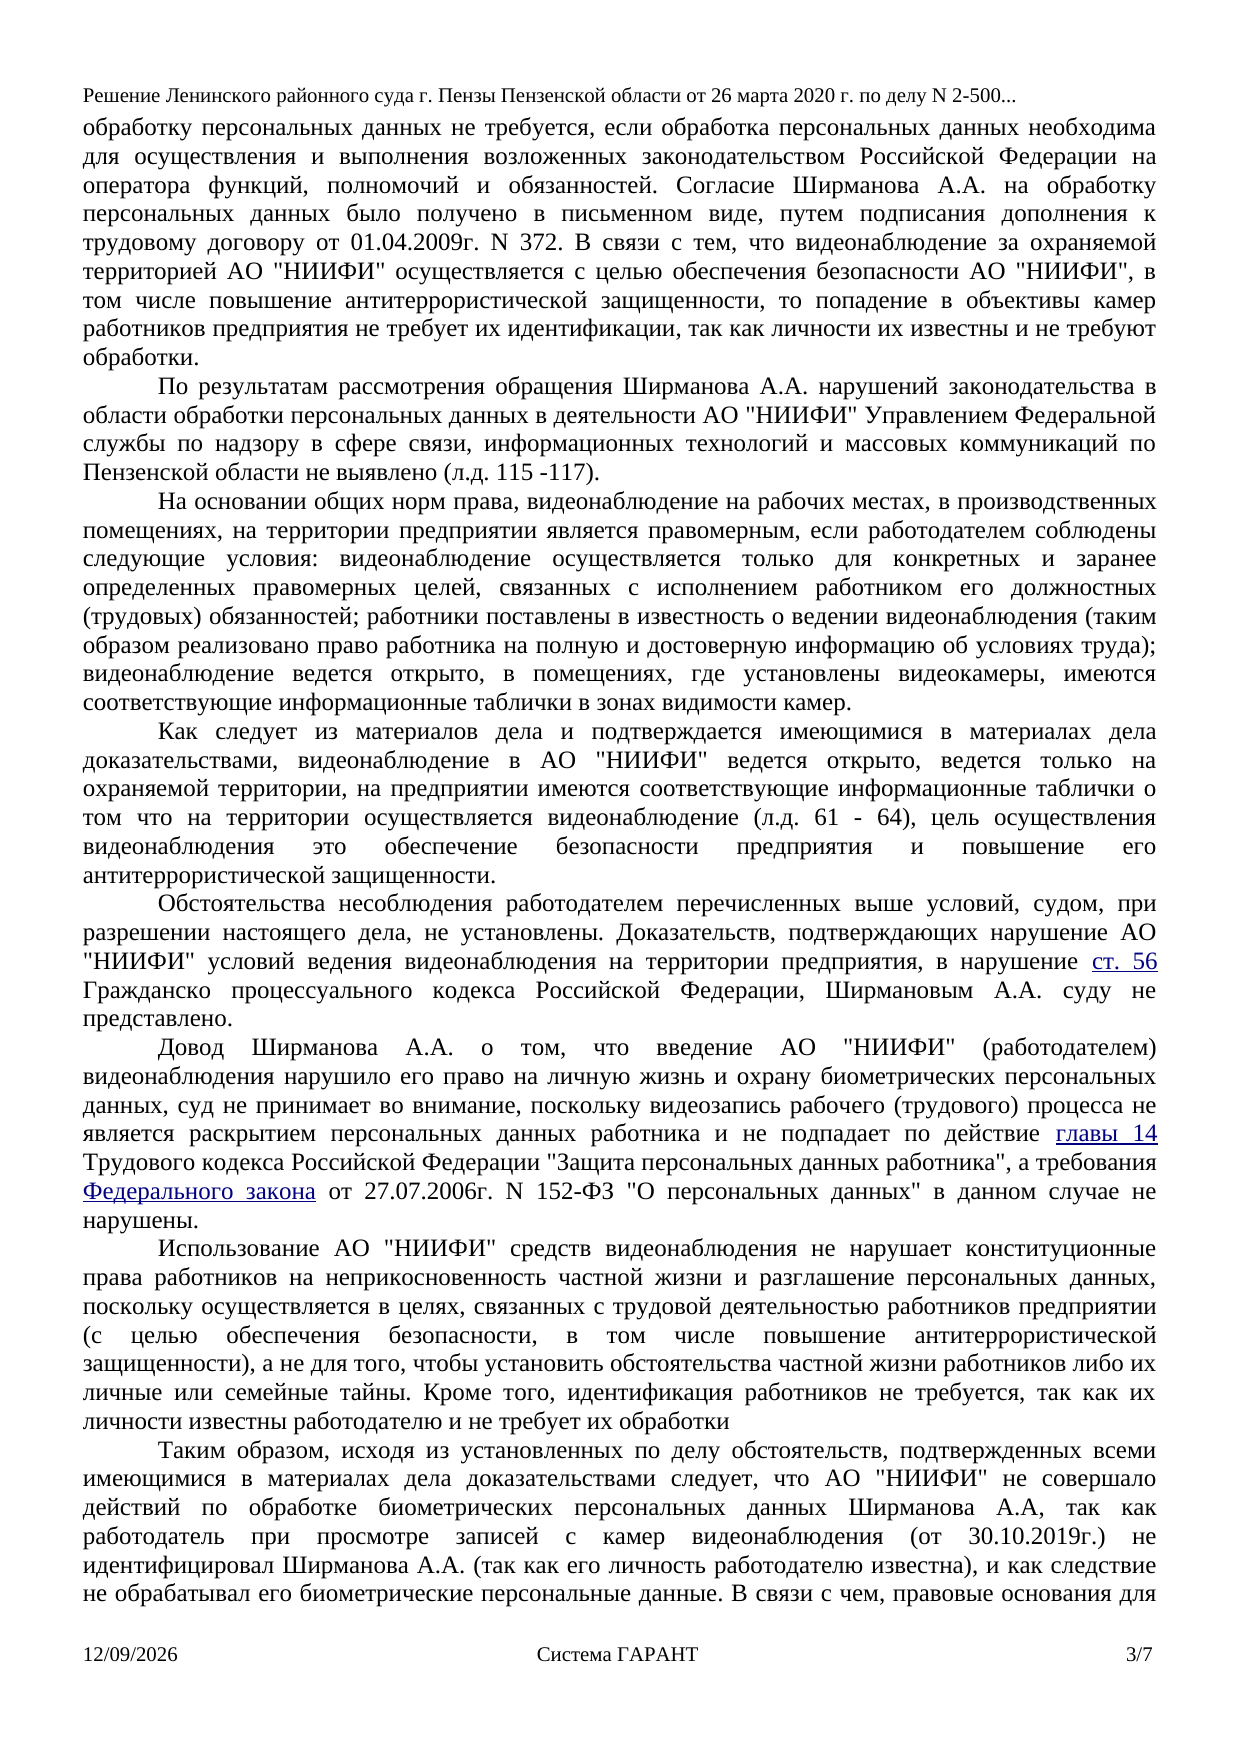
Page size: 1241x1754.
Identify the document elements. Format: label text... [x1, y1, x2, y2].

text Довод Ширманова А.А. о том, что введение АО "НИИФИ" (работодателем) видеонаблюдения нарушило его право на личную жизнь и охрану биометрических персональных данных, суд не принимает во внимание, поскольку видеозапись рабочего (трудового) процесса не является раскрытием персональных данных работника и не подпадает по действие главы 14 Трудового кодекса Российской Федерации "Защита персональных данных работника", а требования Федерального закона от 27.07.2006г. N 152-ФЗ "О персональных данных" в данном случае не нарушены. [83, 1032, 1157, 1233]
text Использование АО "НИИФИ" средств видеонаблюдения не нарушает конституционные права работников на неприкосновенность частной жизни и разглашение персональных данных, поскольку осуществляется в целях, связанных с трудовой деятельностью работников предприятии (с целью обеспечения безопасности, в том числе повышение антитеррористической защищенности), а не для того, чтобы установить обстоятельства частной жизни работников либо их личные или семейные тайны. Кроме того, идентификация работников не требуется, так как их личности известны работодателю и не требует их обработки [83, 1233, 1157, 1435]
text обработку персональных данных не требуется, если обработка персональных данных необходима для осуществления и выполнения возложенных законодательством Российской Федерации на оператора функций, полномочий и обязанностей. Согласие Ширманова А.А. на обработку персональных данных было получено в письменном виде, путем подписания дополнения к трудовому договору от 01.04.2009г. N 372. В связи с тем, что видеонаблюдение за охраняемой территорией АО "НИИФИ" осуществляется с целью обеспечения безопасности АО "НИИФИ", в том числе повышение антитеррористической защищенности, то попадение в объективы камер работников предприятия не требует их идентификации, так как личности их известны и не требуют обработки. [83, 112, 1157, 371]
text Как следует из материалов дела и подтверждается имеющимися в материалах дела доказательствами, видеонаблюдение в АО "НИИФИ" ведется открыто, ведется только на охраняемой территории, на предприятии имеются соответствующие информационные таблички о том что на территории осуществляется видеонаблюдение (л.д. 61 - 64), цель осуществления видеонаблюдения это обеспечение безопасности предприятия и повышение его антитеррористической защищенности. [83, 716, 1157, 888]
text По результатам рассмотрения обращения Ширманова А.А. нарушений законодательства в области обработки персональных данных в деятельности АО "НИИФИ" Управлением Федеральной службы по надзору в сфере связи, информационных технологий и массовых коммуникаций по Пензенской области не выявлено (л.д. 115 -117). [83, 371, 1157, 486]
text Таким образом, исходя из установленных по делу обстоятельств, подтвержденных всеми имеющимися в материалах дела доказательствами следует, что АО "НИИФИ" не совершало действий по обработке биометрических персональных данных Ширманова А.А, так как работодатель при просмотре записей с камер видеонаблюдения (от 30.10.2019г.) не идентифицировал Ширманова А.А. (так как его личность работодателю известна), и как следствие не обрабатывал его биометрические персональные данные. В связи с чем, правовые основания для [83, 1435, 1157, 1607]
text На основании общих норм права, видеонаблюдение на рабочих местах, в производственных помещениях, на территории предприятии является правомерным, если работодателем соблюдены следующие условия: видеонаблюдение осуществляется только для конкретных и заранее определенных правомерных целей, связанных с исполнением работником его должностных (трудовых) обязанностей; работники поставлены в известность о ведении видеонаблюдения (таким образом реализовано право работника на полную и достоверную информацию об условиях труда); видеонаблюдение ведется открыто, в помещениях, где установлены видеокамеры, имеются соответствующие информационные таблички в зонах видимости камер. [83, 486, 1157, 716]
text Обстоятельства несоблюдения работодателем перечисленных выше условий, судом, при разрешении настоящего дела, не установлены. Доказательств, подтверждающих нарушение АО "НИИФИ" условий ведения видеонаблюдения на территории предприятия, в нарушение ст. 56 Гражданско процессуального кодекса Российской Федерации, Ширмановым А.А. суду не представлено. [83, 888, 1157, 1032]
